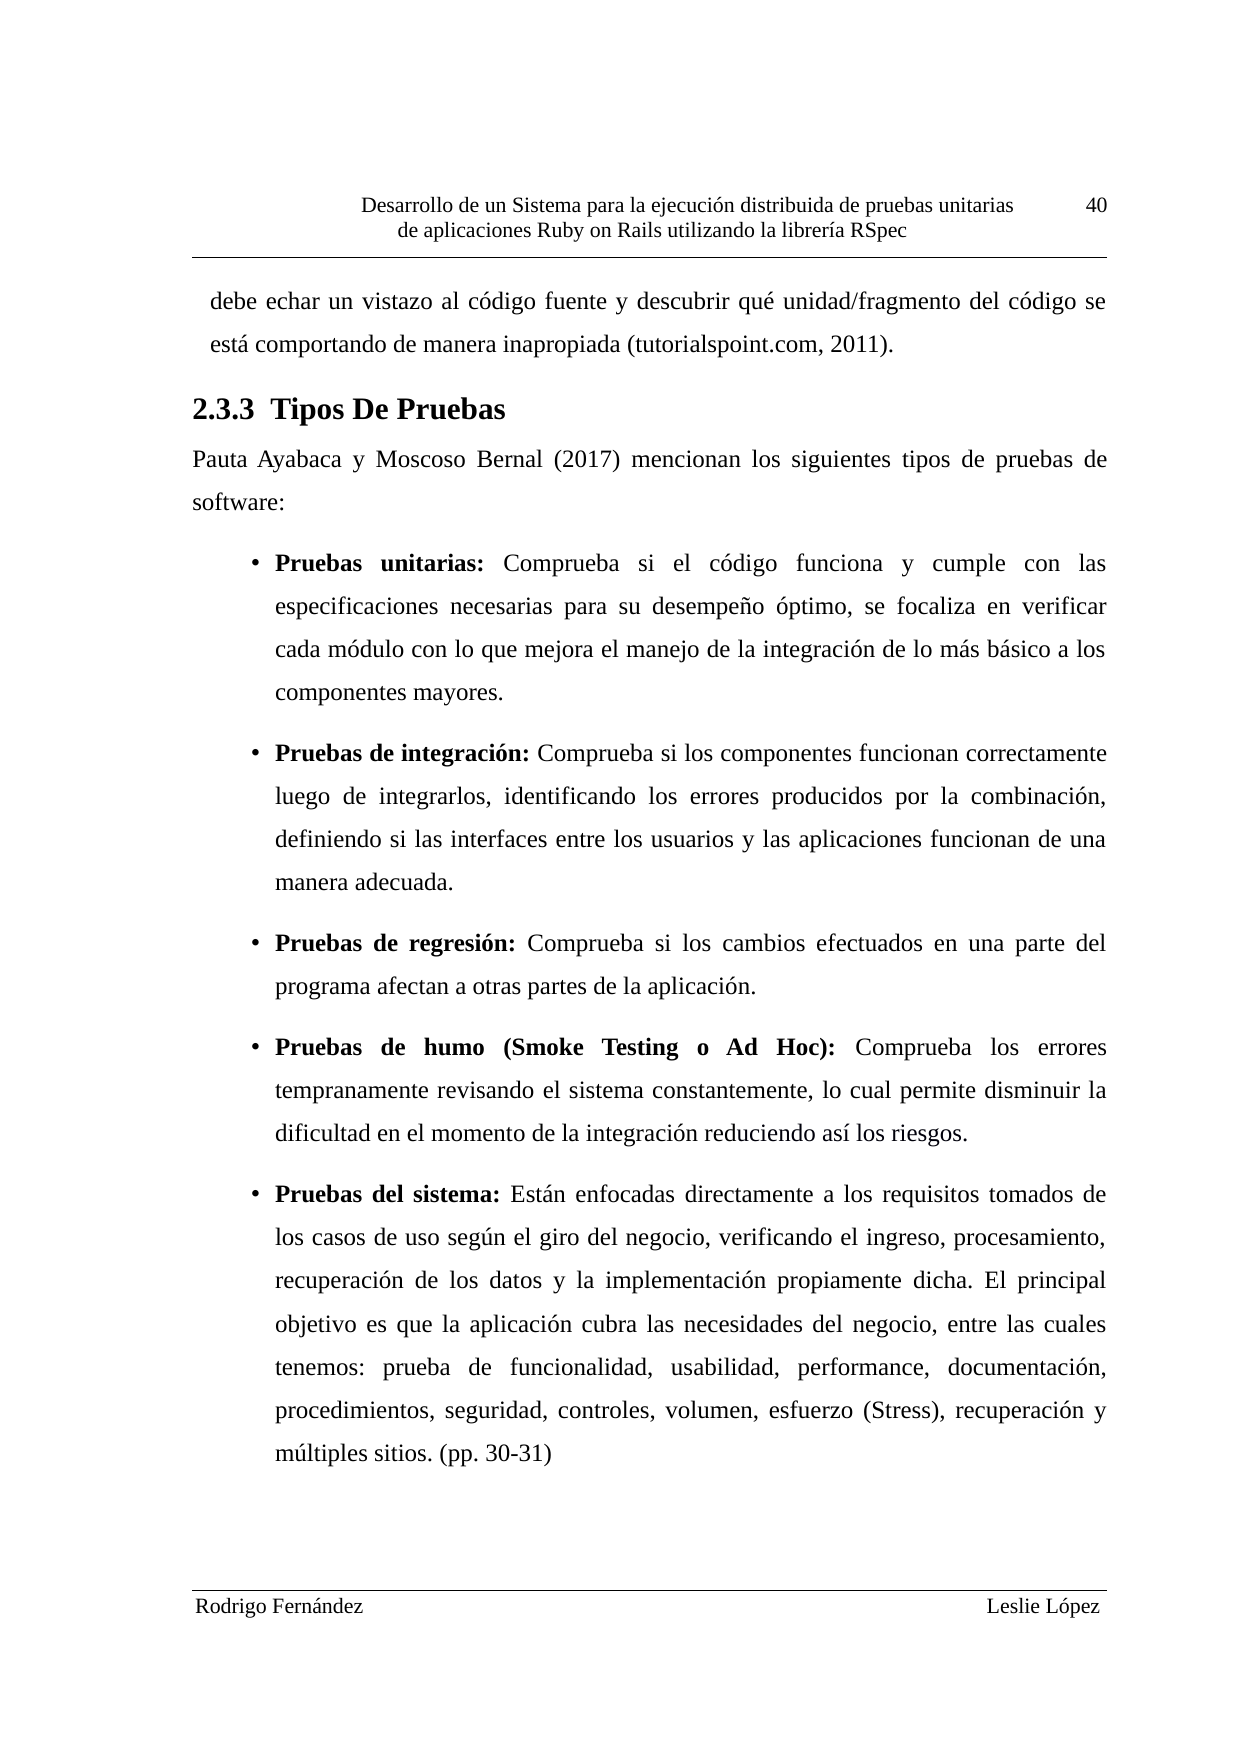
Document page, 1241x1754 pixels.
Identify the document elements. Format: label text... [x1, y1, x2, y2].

list debe echar un vistazo al código fuente y descubrir qué unidad/fragmento del código se está comportando de manera inapropiada (tutorialspoint.com, 2011)⁠. [210, 286, 1107, 358]
subtitle Tipos de Pruebas [192, 390, 1107, 426]
list Pruebas de humo (Smoke Testing o Ad Hoc): Comprueba los errores tempranamente revisando el sistema constantemente, lo cual permite disminuir la dificultad en el momento de la integración reduciendo así los riesgos. [251, 1032, 1107, 1147]
list Pruebas unitarias: Comprueba si el código funciona y cumple con las especificaciones necesarias para su desempeño óptimo, se focaliza en verificar cada módulo con lo que mejora el manejo de la integración de lo más básico a los componentes mayores. [251, 548, 1107, 706]
list Pruebas del sistema: Están enfocadas directamente a los requisitos tomados de los casos de uso según el giro del negocio, verificando el ingreso, procesamiento, recuperación de los datos y la implementación propiamente dicha. El principal objetivo es que la aplicación cubra las necesidades del negocio, entre las cuales tenemos: prueba de funcionalidad, usabilidad, performance, documentación, procedimientos, seguridad, controles, volumen, esfuerzo (Stress), recuperación y múltiples sitios. (pp. 30-31) [251, 1179, 1107, 1467]
list Pruebas de integración: Comprueba si los componentes funcionan correctamente luego de integrarlos, identificando los errores producidos por la combinación, definiendo si las interfaces entre los usuarios y las aplicaciones funcionan de una manera adecuada. [251, 738, 1107, 896]
list Pruebas de regresión: Comprueba si los cambios efectuados en una parte del programa afectan a otras partes de la aplicación. [251, 928, 1107, 1000]
text Pauta Ayabaca y Moscoso Bernal (2017)⁠ mencionan los siguientes tipos de pruebas de software: [192, 444, 1107, 516]
